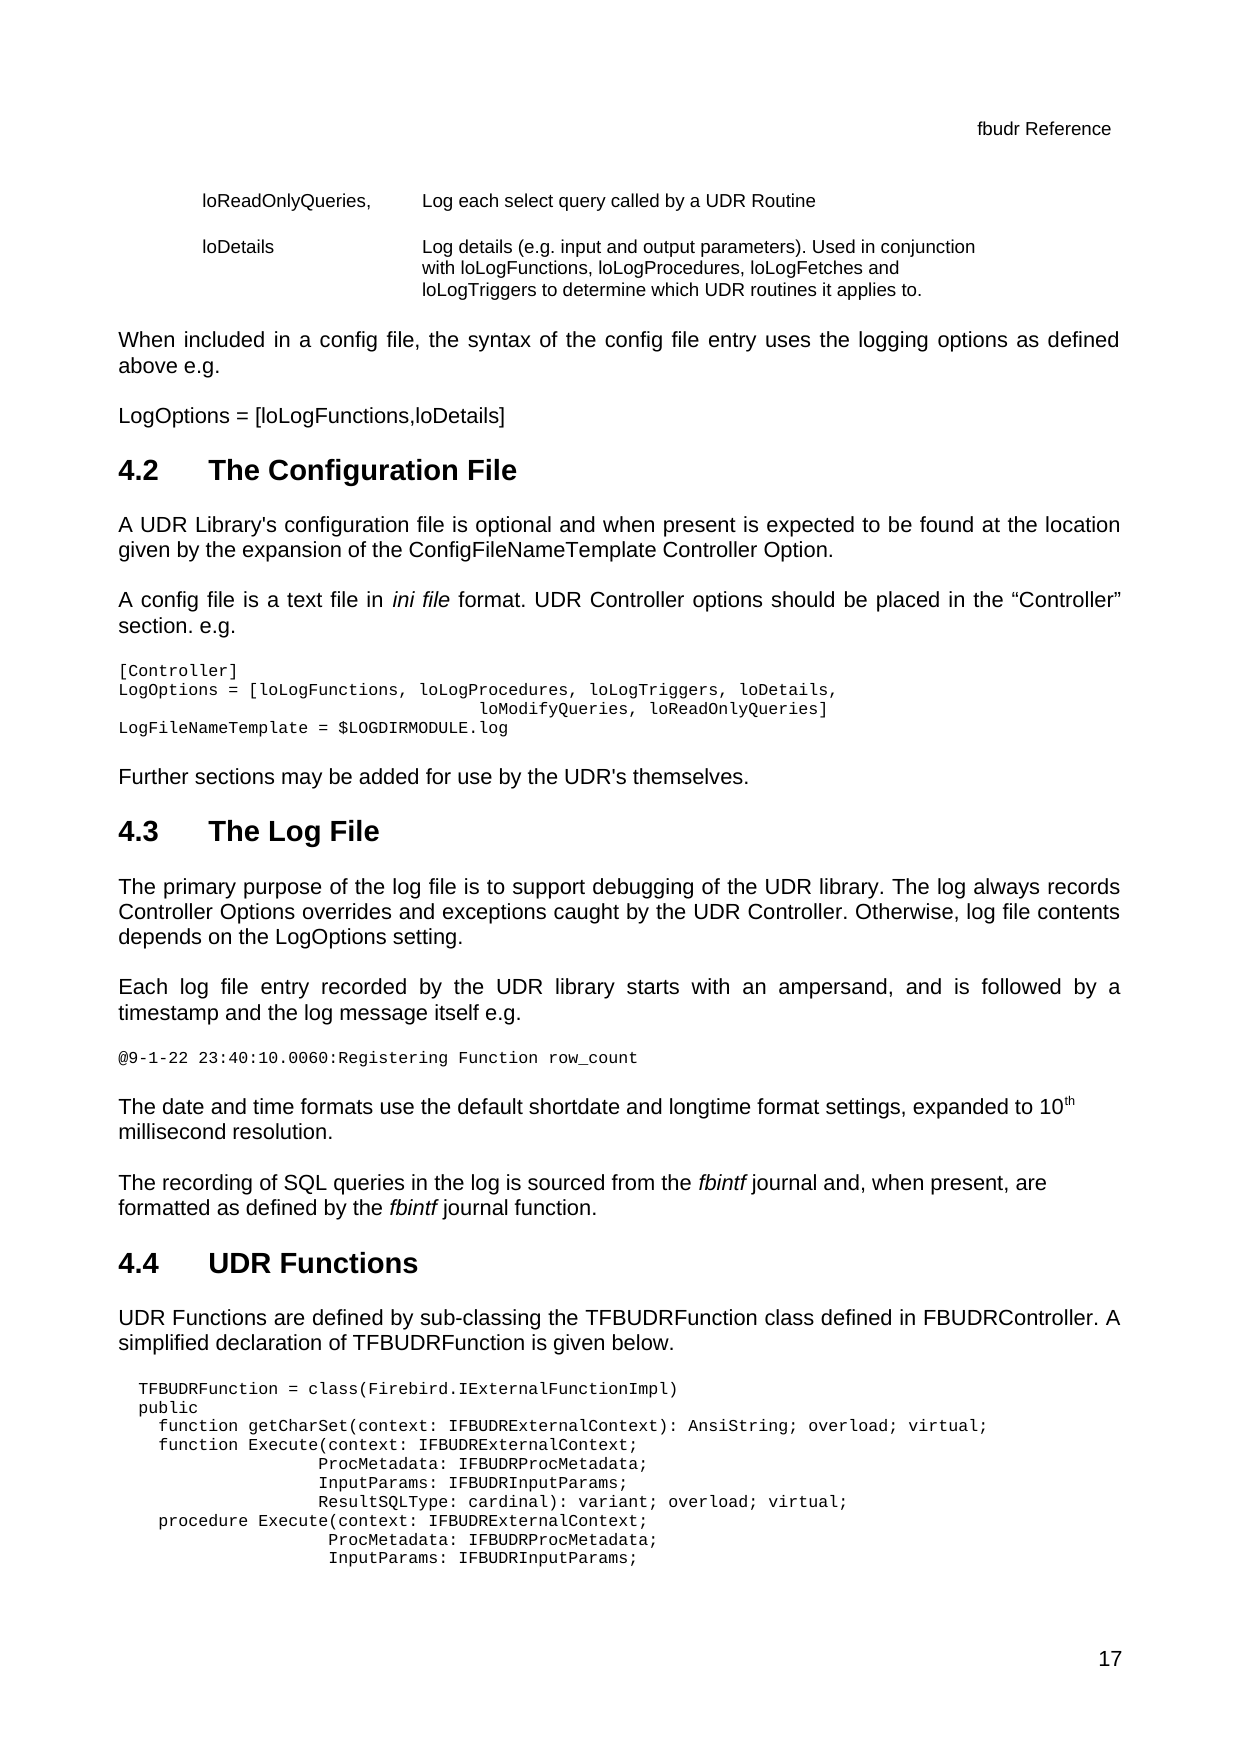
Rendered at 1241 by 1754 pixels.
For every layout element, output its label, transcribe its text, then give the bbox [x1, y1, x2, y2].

table_cell Log details (e.g. input and output parameters). Used in conjunction with loLogFunctions, loLogProcedures, loLogFetches and loLogTriggers to determine which UDR routines it applies to. [422, 224, 995, 312]
text ResultSQLType: cardinal): variant; overload; virtual; [118, 1493, 1122, 1512]
text LogFileNameTemplate = $LOGDIRMODULE.log [118, 719, 1122, 738]
table_cell loReadOnlyQueries, [197, 178, 422, 224]
text ProcMetadata: IFBUDRProcMetadata; [118, 1531, 1122, 1550]
text @9-1-22 23:40:10.0060:Registering Function row_count [118, 1049, 1122, 1068]
text loModifyQueries, loReadOnlyQueries] [118, 701, 1122, 719]
text The primary purpose of the log file is to support debugging of the UDR library. The log always records Controller Options overrides and exceptions caught by the UDR Controller. Otherwise, log file contents depends on the LogOptions setting. [118, 873, 1122, 949]
subtitle The Configuration File [118, 453, 1122, 486]
text A UDR Library's configuration file is optional and when present is expected to be found at the location given by the expansion of the ConfigFileNameTemplate Controller Option. [118, 512, 1122, 562]
text function getCharSet(context: IFBUDRExternalContext): AnsiString; overload; virtual; [118, 1418, 1122, 1437]
subtitle UDR Functions [118, 1246, 1122, 1279]
text The recording of SQL queries in the log is sourced from the fbintf journal and, when present, are formatted as defined by the fbintf journal function. [118, 1170, 1122, 1220]
text InputParams: IFBUDRInputParams; [118, 1474, 1122, 1493]
text LogOptions = [loLogFunctions, loLogProcedures, loLogTriggers, loDetails, [118, 682, 1122, 701]
text function Execute(context: IFBUDRExternalContext; [118, 1437, 1122, 1456]
text public [118, 1399, 1122, 1418]
text A config file is a text file in ini file format. UDR Controller options should be placed in the “Controller” section. e.g. [118, 587, 1122, 638]
text ProcMetadata: IFBUDRProcMetadata; [118, 1456, 1122, 1474]
text The date and time formats use the default shortdate and longtime format settings, expanded to 10th millisecond resolution. [118, 1094, 1122, 1144]
text TFBUDRFunction = class(Firebird.IExternalFunctionImpl) [118, 1380, 1122, 1399]
table_cell loDetails [197, 224, 422, 312]
text procedure Execute(context: IFBUDRExternalContext; [118, 1512, 1122, 1531]
text Further sections may be added for use by the UDR's themselves. [118, 764, 1122, 789]
text InputParams: IFBUDRInputParams; [118, 1550, 1122, 1569]
text UDR Functions are defined by sub-classing the TFBUDRFunction class defined in FBUDRController. A simplified declaration of TFBUDRFunction is given below. [118, 1305, 1122, 1355]
table_cell Log each select query called by a UDR Routine [422, 178, 995, 224]
text LogOptions = [loLogFunctions,loDetails] [118, 403, 1122, 428]
text [Controller] [118, 663, 1122, 682]
subtitle The Log File [118, 814, 1122, 848]
text Each log file entry recorded by the UDR library starts with an ampersand, and is followed by a timestamp and the log message itself e.g. [118, 974, 1122, 1024]
text When included in a config file, the syntax of the config file entry uses the logging options as defined above e.g. [118, 327, 1122, 378]
